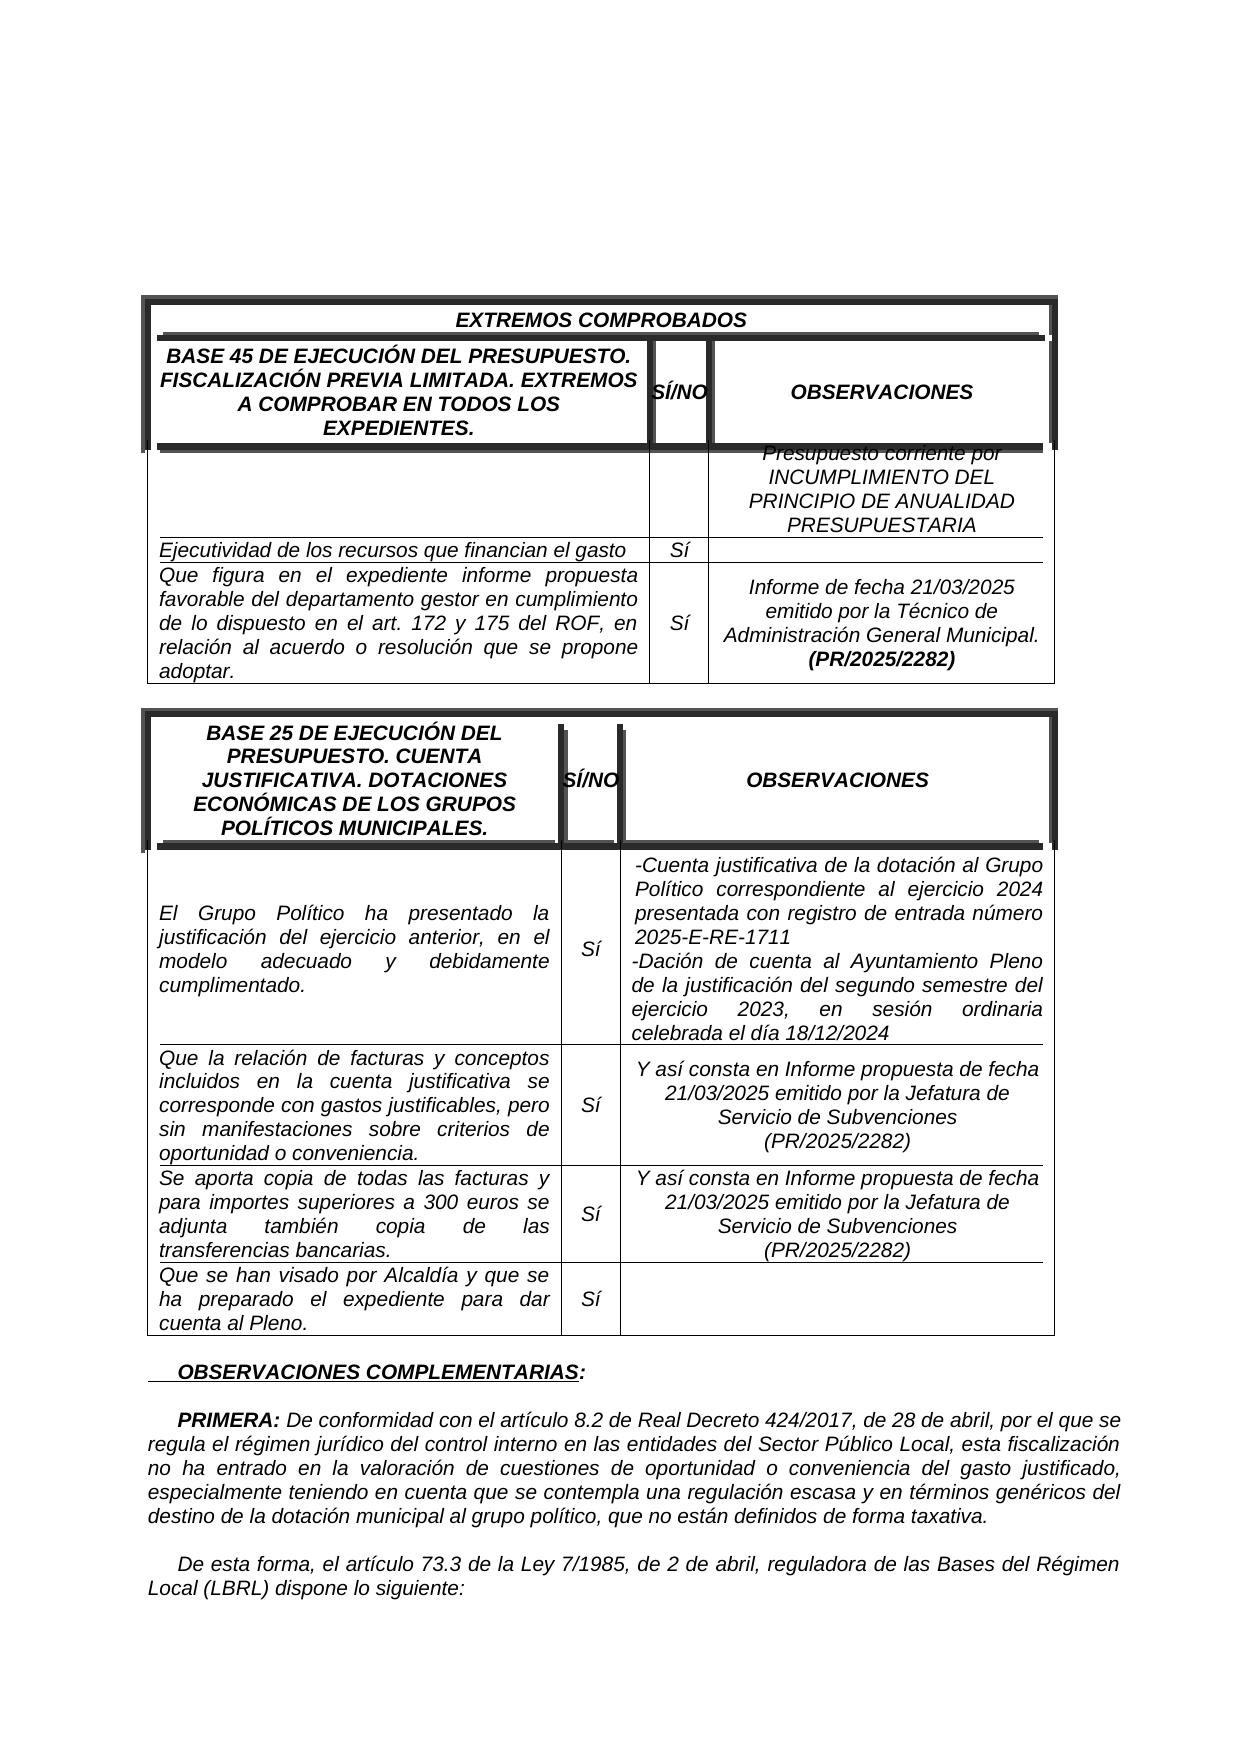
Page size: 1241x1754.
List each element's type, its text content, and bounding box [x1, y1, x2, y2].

table_cell Ejecutividad de los recursos que financian el gasto [148, 537, 649, 562]
table_header SÍ/NO [561, 717, 620, 840]
text De esta forma, el artículo 73.3 de la Ley 7/1985, de 2 de abril, reguladora de las Bases del Régimen Local (LBRL) dispone lo siguiente: [148, 1552, 1122, 1599]
text PRIMERA: De conformidad con el artículo 8.2 de Real Decreto 424/2017, de 28 de abril, por el que se regula el régimen jurídico del control interno en las entidades del Sector Público Local, esta fiscalización no ha entrado en la valoración de cuestiones de oportunidad o conveniencia del gasto justificado, especialmente teniendo en cuenta que se contempla una regulación escasa y en términos genéricos del destino de la dotación municipal al grupo político, que no están definidos de forma taxativa. [148, 1408, 1122, 1528]
table_cell OBSERVACIONES [715, 332, 1052, 440]
table_cell El Grupo Político ha presentado la justificación del ejercicio anterior, en el modelo adecuado y debidamente cumplimentado. [148, 840, 561, 1044]
text OBSERVACIONES COMPLEMENTARIAS: [148, 1360, 1137, 1384]
table_cell Sí [650, 563, 708, 683]
table_cell Sí [562, 1166, 620, 1262]
table_cell Presupuesto corriente por INCUMPLIMIENTO DEL PRINCIPIO DE ANUALIDAD PRESUPUESTARIA [709, 440, 1054, 537]
table_cell Sí [562, 1045, 620, 1165]
table_cell Que la relación de facturas y conceptos incluidos en la cuenta justificativa se corresponde con gastos justificables, pero sin manifestaciones sobre criterios de oportunidad o conveniencia. [148, 1044, 561, 1165]
table_cell [621, 1262, 1054, 1335]
table_cell Sí [650, 538, 708, 562]
table_cell [148, 440, 649, 537]
table_header OBSERVACIONES [620, 717, 1049, 840]
table_cell Y así consta en Informe propuesta de fecha 21/03/2025 emitido por la Jefatura de Servicio de Subvenciones (PR/2025/2282) [621, 1165, 1054, 1262]
table_cell Y así consta en Informe propuesta de fecha 21/03/2025 emitido por la Jefatura de Servicio de Subvenciones (PR/2025/2282) [621, 1044, 1054, 1165]
table_cell [709, 537, 1054, 562]
table_cell -Cuenta justificativa de la dotación al Grupo Político correspondiente al ejercicio 2024 presentada con registro de entrada número 2025-E-RE-1711 -Dación de cuenta al Ayuntamiento Pleno de la justificación del segundo semestre del ejercicio 2023, en sesión ordinaria celebrada el día 18/12/2024 [621, 840, 1054, 1044]
table_cell Se aporta copia de todas las facturas y para importes superiores a 300 euros se adjunta también copia de las transferencias bancarias. [148, 1165, 561, 1262]
table_cell SÍ/NO [656, 344, 703, 440]
table_cell Que se han visado por Alcaldía y que se ha preparado el expediente para dar cuenta al Pleno. [148, 1262, 561, 1335]
table_cell Que figura en el expediente informe propuesta favorable del departamento gestor en cumplimiento de lo dispuesto en el art. 172 y 175 del ROF, en relación al acuerdo o resolución que se propone adoptar. [148, 562, 649, 683]
table_cell BASE 45 DE EJECUCIÓN DEL PRESUPUESTO. FISCALIZACIÓN PREVIA LIMITADA. EXTREMOS A COMPROBAR EN TODOS LOS EXPEDIENTES. [151, 332, 644, 440]
table_cell Sí [562, 853, 620, 1044]
table_header BASE 25 DE EJECUCIÓN DEL PRESUPUESTO. CUENTA JUSTIFICATIVA. DOTACIONES ECONÓMICAS DE LOS GRUPOS POLÍTICOS MUNICIPALES. [154, 717, 561, 840]
table_cell [650, 453, 708, 537]
table_cell Informe de fecha 21/03/2025 emitido por la Técnico de Administración General Municipal. (PR/2025/2282) [709, 562, 1054, 683]
table_cell Sí [562, 1263, 620, 1335]
table_header EXTREMOS COMPROBADOS [154, 308, 1049, 332]
